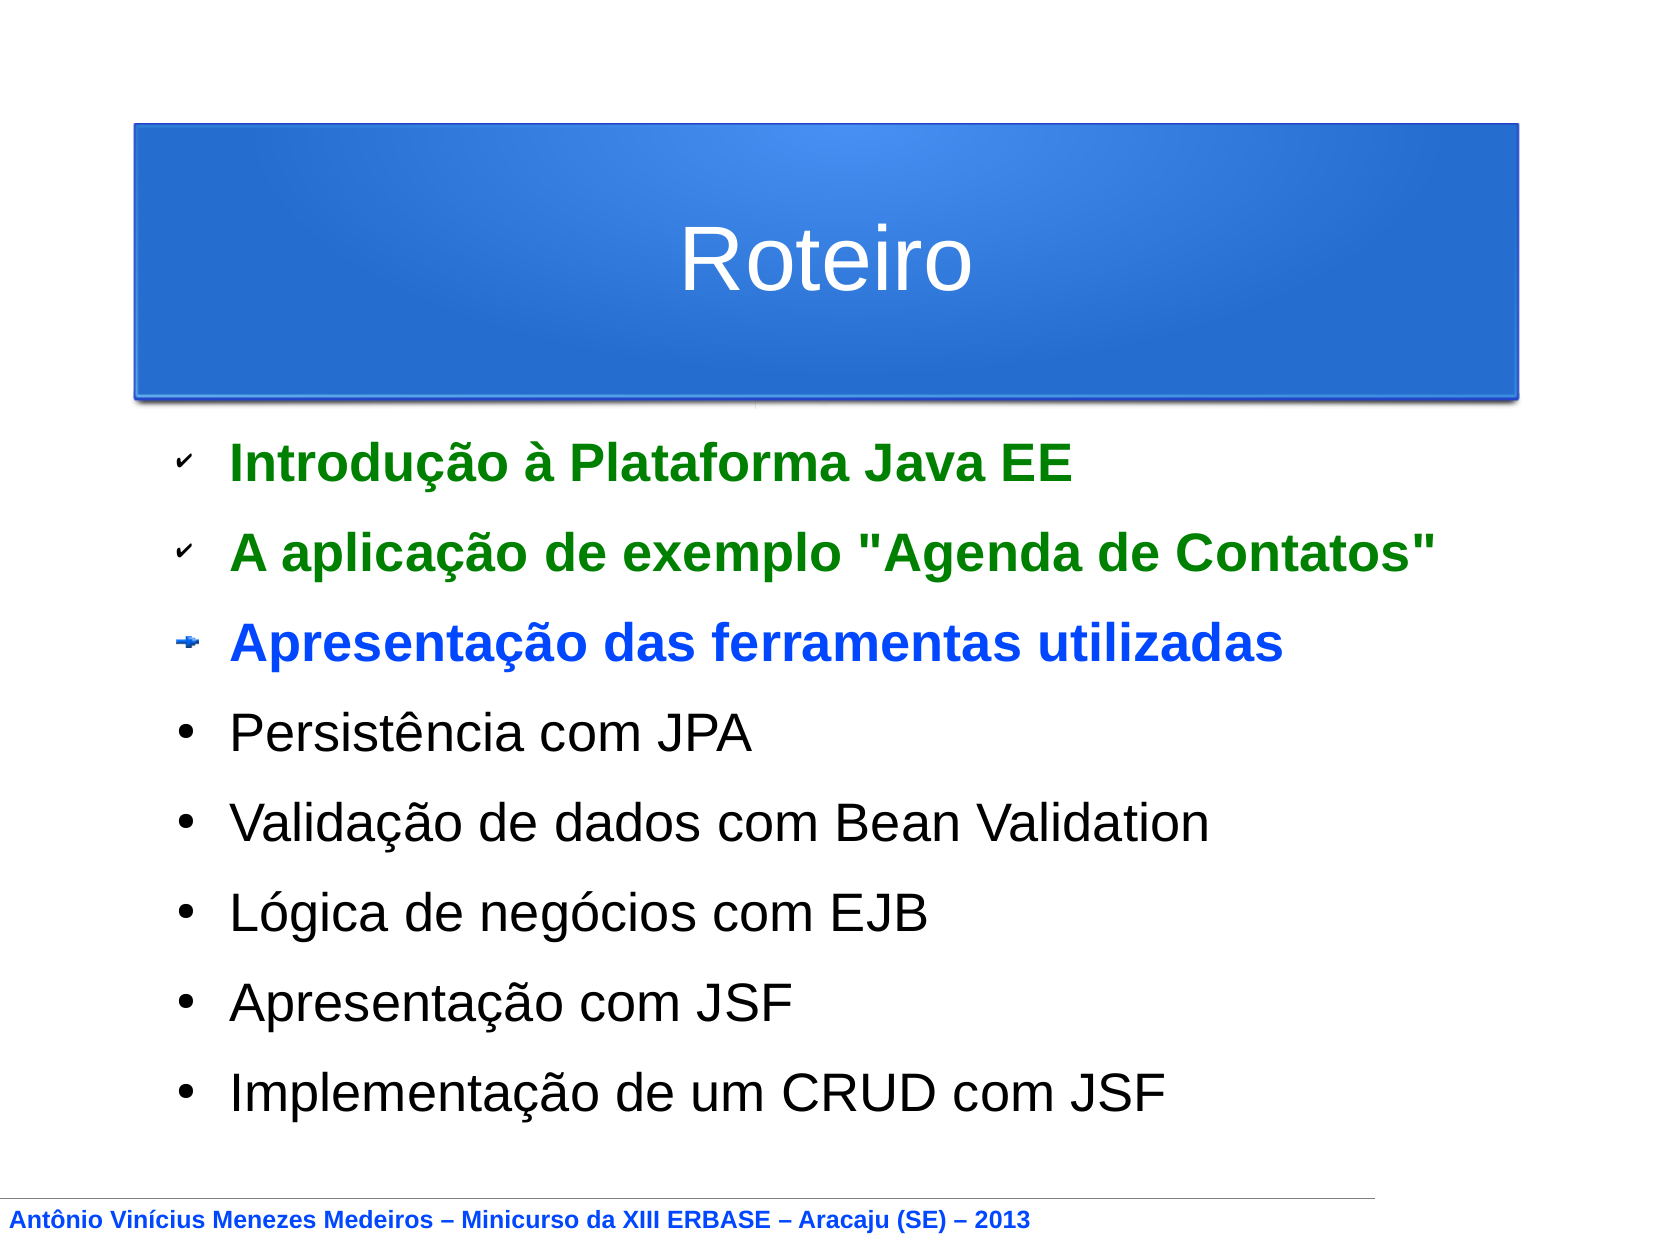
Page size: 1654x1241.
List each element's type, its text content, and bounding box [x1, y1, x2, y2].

title Roteiro [232, 143, 1421, 375]
picture [129, 123, 1524, 409]
list Introdução à Plataforma Java EE A aplicação de exemplo "Agenda de Contatos" Apresentação das ferramentas utilizadas Persistência com JPA Validação de dados com Bean Validation Lógica de negócios com EJB Apresentação com JSF Implementação de um CRUD com JSF [158, 431, 1495, 1152]
